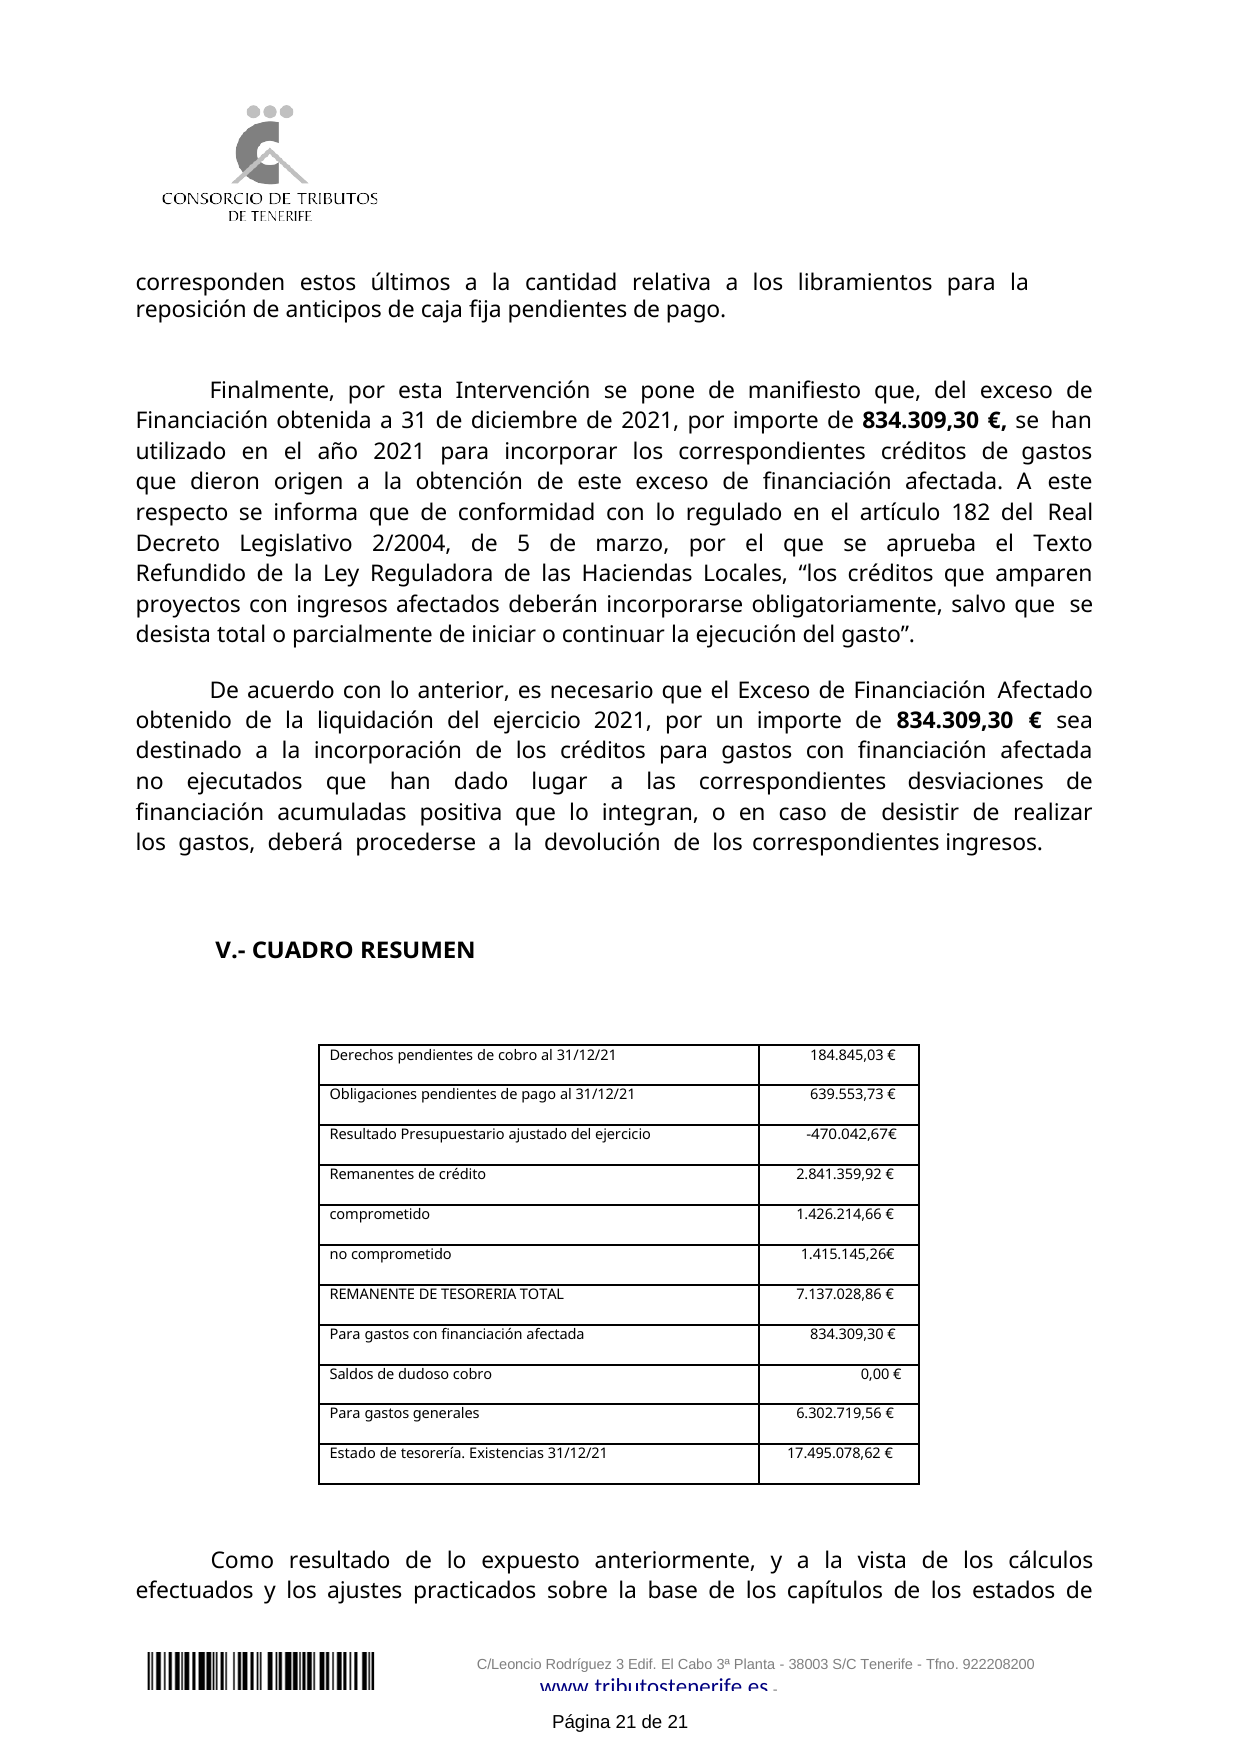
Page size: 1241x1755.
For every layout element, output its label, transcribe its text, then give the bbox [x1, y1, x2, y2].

text Como resultado de lo expuesto anteriormente, y a la vista de los cálculos efectuados y los ajustes practicados sobre la base de los capítulos de los estados de [135, 1544, 1093, 1605]
text Finalmente, por esta Intervención se pone de manifiesto que, del exceso de Financiación obtenida a 31 de diciembre de 2021, por importe de 834.309,30 €, se han utilizado en el año 2021 para incorporar los correspondientes créditos de gastos que dieron origen a la obtención de este exceso de financiación afectada. A este respecto se informa que de conformidad con lo regulado en el artículo 182 del Real Decreto Legislativo 2/2004, de 5 de marzo, por el que se aprueba el Texto Refundido de la Ley Reguladora de las Haciendas Locales, “los créditos que amparen proyectos con ingresos afectados deberán incorporarse obligatoriamente, salvo que se desista total o parcialmente de iniciar o continuar la ejecución del gasto”. [135, 374, 1093, 650]
table_cell Obligaciones pendientes de pago al 31/12/21 [320, 1086, 758, 1124]
table_cell 639.553,73 € [760, 1086, 918, 1124]
table_cell 1.415.145,26€ [760, 1246, 918, 1284]
table_cell Para gastos generales [320, 1405, 758, 1443]
text V.- CUADRO RESUMEN [215, 934, 1105, 965]
table_header 184.845,03 € [760, 1046, 918, 1084]
table_cell 6.302.719,56 € [760, 1405, 918, 1443]
table_cell Estado de tesorería. Existencias 31/12/21 [320, 1445, 758, 1483]
table_cell 2.841.359,92 € [760, 1166, 918, 1204]
table_header Derechos pendientes de cobro al 31/12/21 [320, 1046, 758, 1084]
table_cell -470.042,67€ [760, 1126, 918, 1164]
table_cell 1.426.214,66 € [760, 1206, 918, 1244]
table_cell Saldos de dudoso cobro [320, 1366, 758, 1403]
table_cell comprometido [320, 1206, 758, 1244]
table_cell 834.309,30 € [760, 1326, 918, 1363]
table_cell no comprometido [320, 1246, 758, 1284]
table_cell Resultado Presupuestario ajustado del ejercicio [320, 1126, 758, 1164]
table_cell Para gastos con financiación afectada [320, 1326, 758, 1363]
text De acuerdo con lo anterior, es necesario que el Exceso de Financiación Afectado obtenido de la liquidación del ejercicio 2021, por un importe de 834.309,30 € sea destinado a la incorporación de los créditos para gastos con financiación afectada no ejecutados que han dado lugar a las correspondientes desviaciones de financiación acumuladas positiva que lo integran, o en caso de desistir de realizar los gastos, deberá procederse a la devolución de los correspondientes ingresos. [135, 674, 1093, 857]
table_cell 0,00 € [760, 1366, 918, 1403]
table_cell 7.137.028,86 € [760, 1286, 918, 1323]
table_cell 17.495.078,62 € [760, 1445, 918, 1483]
table_cell REMANENTE DE TESORERIA TOTAL [320, 1286, 758, 1323]
text corresponden estos últimos a la cantidad relativa a los libramientos para la reposición de anticipos de caja fija pendientes de pago. [135, 269, 1093, 323]
table_cell Remanentes de crédito [320, 1166, 758, 1204]
